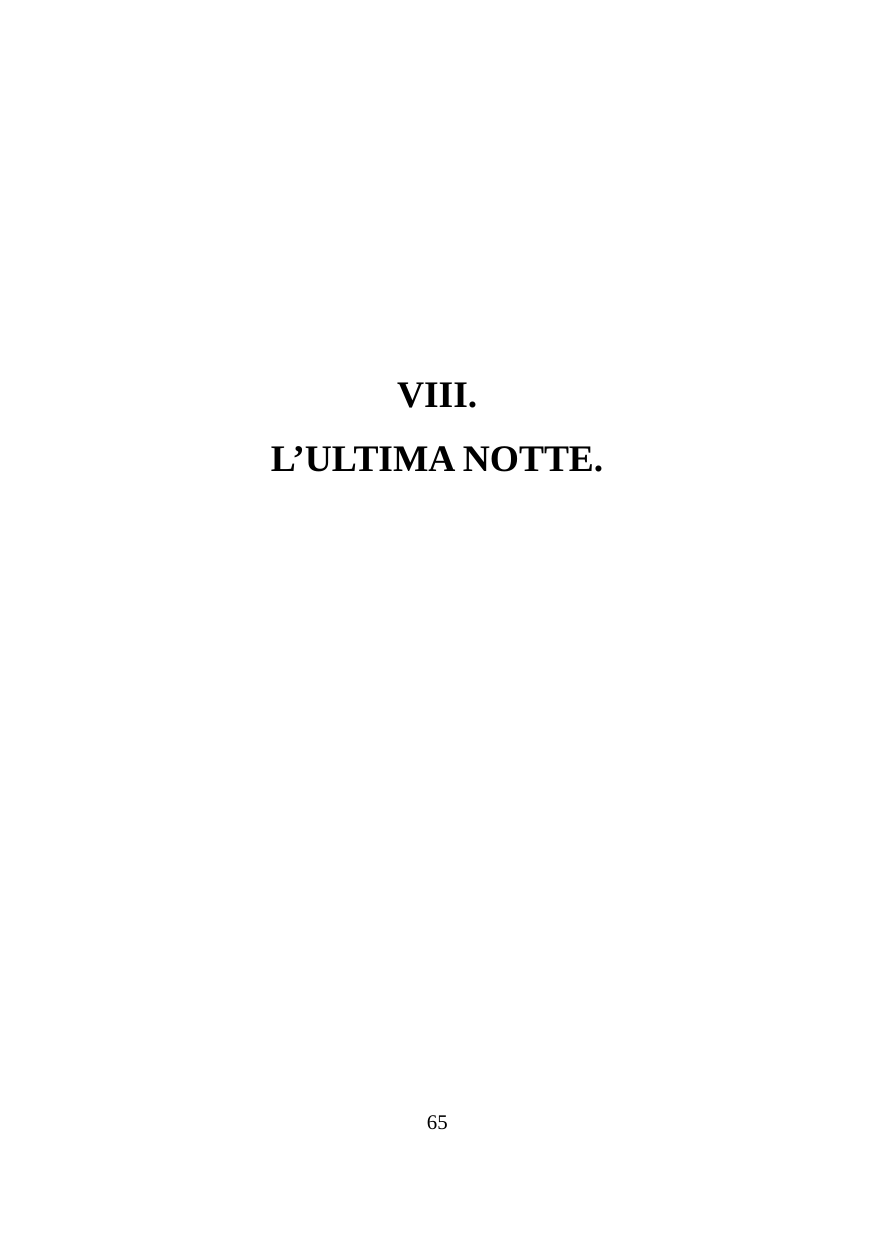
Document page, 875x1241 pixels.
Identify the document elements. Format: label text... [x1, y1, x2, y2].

subtitle VIII. L’ULTIMA NOTTE. [106, 372, 768, 480]
